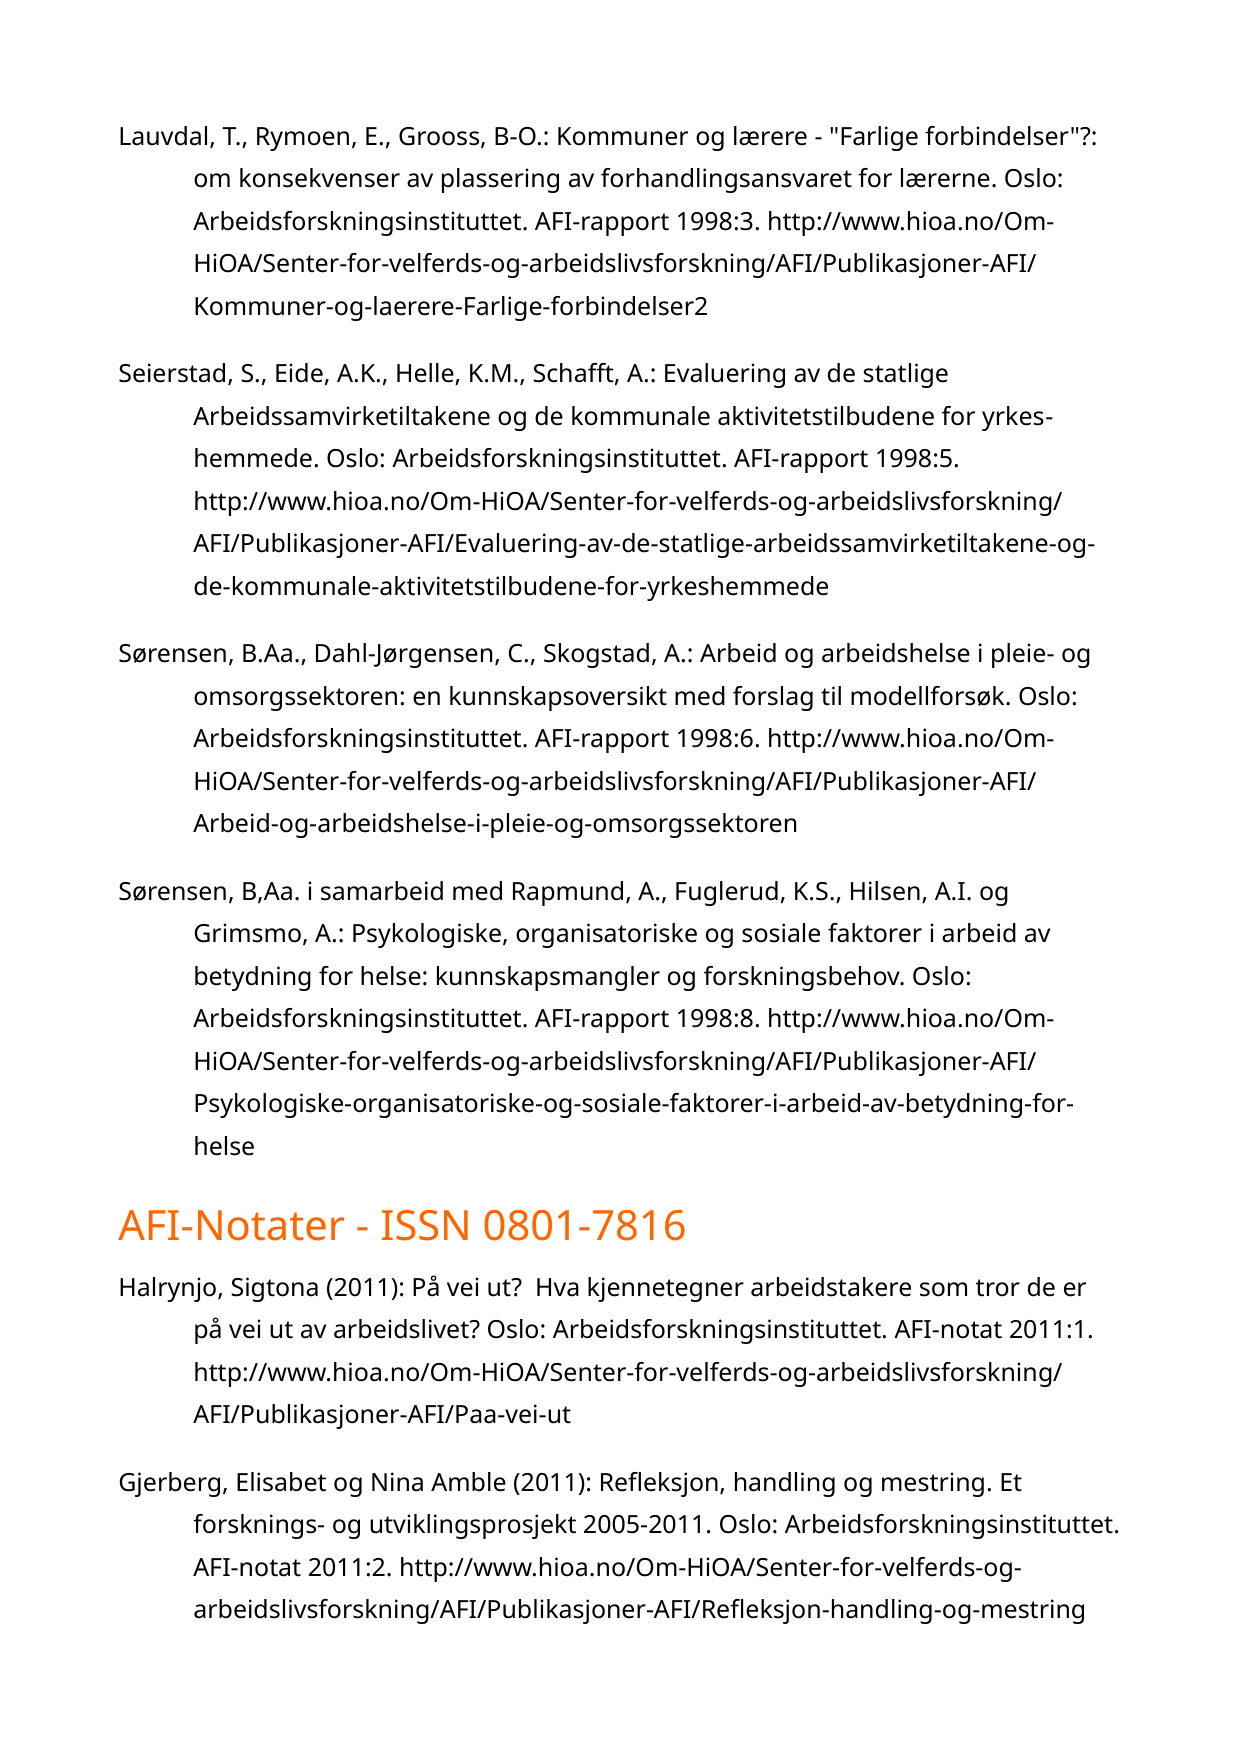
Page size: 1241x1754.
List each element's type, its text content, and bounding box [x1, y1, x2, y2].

list Sørensen, B,Aa. i samarbeid med Rapmund, A., Fuglerud, K.S., Hilsen, A.I. og Grimsmo, A.: Psykologiske, organisatoriske og sosiale faktorer i arbeid av betydning for helse: kunnskapsmangler og forskningsbehov. Oslo: Arbeidsforskningsinstituttet. AFI-rapport 1998:8. http://www.hioa.no/Om-HiOA/Senter-for-velferds-og-arbeidslivsforskning/AFI/Publikasjoner-AFI/Psykologiske-organisatoriske-og-sosiale-faktorer-i-arbeid-av-betydning-for-helse [118, 873, 1122, 1162]
list Sørensen, B.Aa., Dahl-Jørgensen, C., Skogstad, A.: Arbeid og arbeidshelse i pleie- og omsorgssektoren: en kunnskapsoversikt med forslag til modellforsøk. Oslo: Arbeidsforskningsinstituttet. AFI-rapport 1998:6. http://www.hioa.no/Om-HiOA/Senter-for-velferds-og-arbeidslivsforskning/AFI/Publikasjoner-AFI/Arbeid-og-arbeidshelse-i-pleie-og-omsorgssektoren [118, 636, 1122, 840]
subtitle AFI-Notater - ISSN 0801-7816 [118, 1196, 1122, 1252]
list Seierstad, S., Eide, A.K., Helle, K.M., Schafft, A.: Evaluering av de statlige Arbeidssamvirketiltakene og de kommunale aktivitetstilbudene for yrkes­hemmede. Oslo: Arbeidsforskningsinstituttet. AFI-rapport 1998:5. http://www.hioa.no/Om-HiOA/Senter-for-velferds-og-arbeidslivsforskning/AFI/Publikasjoner-AFI/Evaluering-av-de-statlige-arbeidssamvirketiltakene-og-de-kommunale-aktivitetstilbudene-for-yrkeshemmede [118, 356, 1122, 602]
list Halrynjo, Sigtona (2011): På vei ut? Hva kjennetegner arbeidstakere som tror de er på vei ut av arbeidslivet? Oslo: Arbeidsforskningsinstituttet. AFI-notat 2011:1. http://www.hioa.no/Om-HiOA/Senter-for-velferds-og-arbeidslivsforskning/AFI/Publikasjoner-AFI/Paa-vei-ut [118, 1269, 1122, 1431]
list Lauvdal, T., Rymoen, E., Grooss, B-O.: Kommuner og lærere - "Farlige forbindelser"?: om konsekvenser av plassering av forhandlingsansvaret for lærerne. Oslo: Arbeidsforskningsinstituttet. AFI-rapport 1998:3. http://www.hioa.no/Om-HiOA/Senter-for-velferds-og-arbeidslivsforskning/AFI/Publikasjoner-AFI/Kommuner-og-laerere-Farlige-forbindelser2 [118, 118, 1122, 322]
list Gjerberg, Elisabet og Nina Amble (2011): Refleksjon, handling og mestring. Et forsknings- og utviklingsprosjekt 2005-2011. Oslo: Arbeidsforskningsinstituttet. AFI-notat 2011:2. http://www.hioa.no/Om-HiOA/Senter-for-velferds-og-arbeidslivsforskning/AFI/Publikasjoner-AFI/Refleksjon-handling-og-mestring [118, 1464, 1122, 1626]
